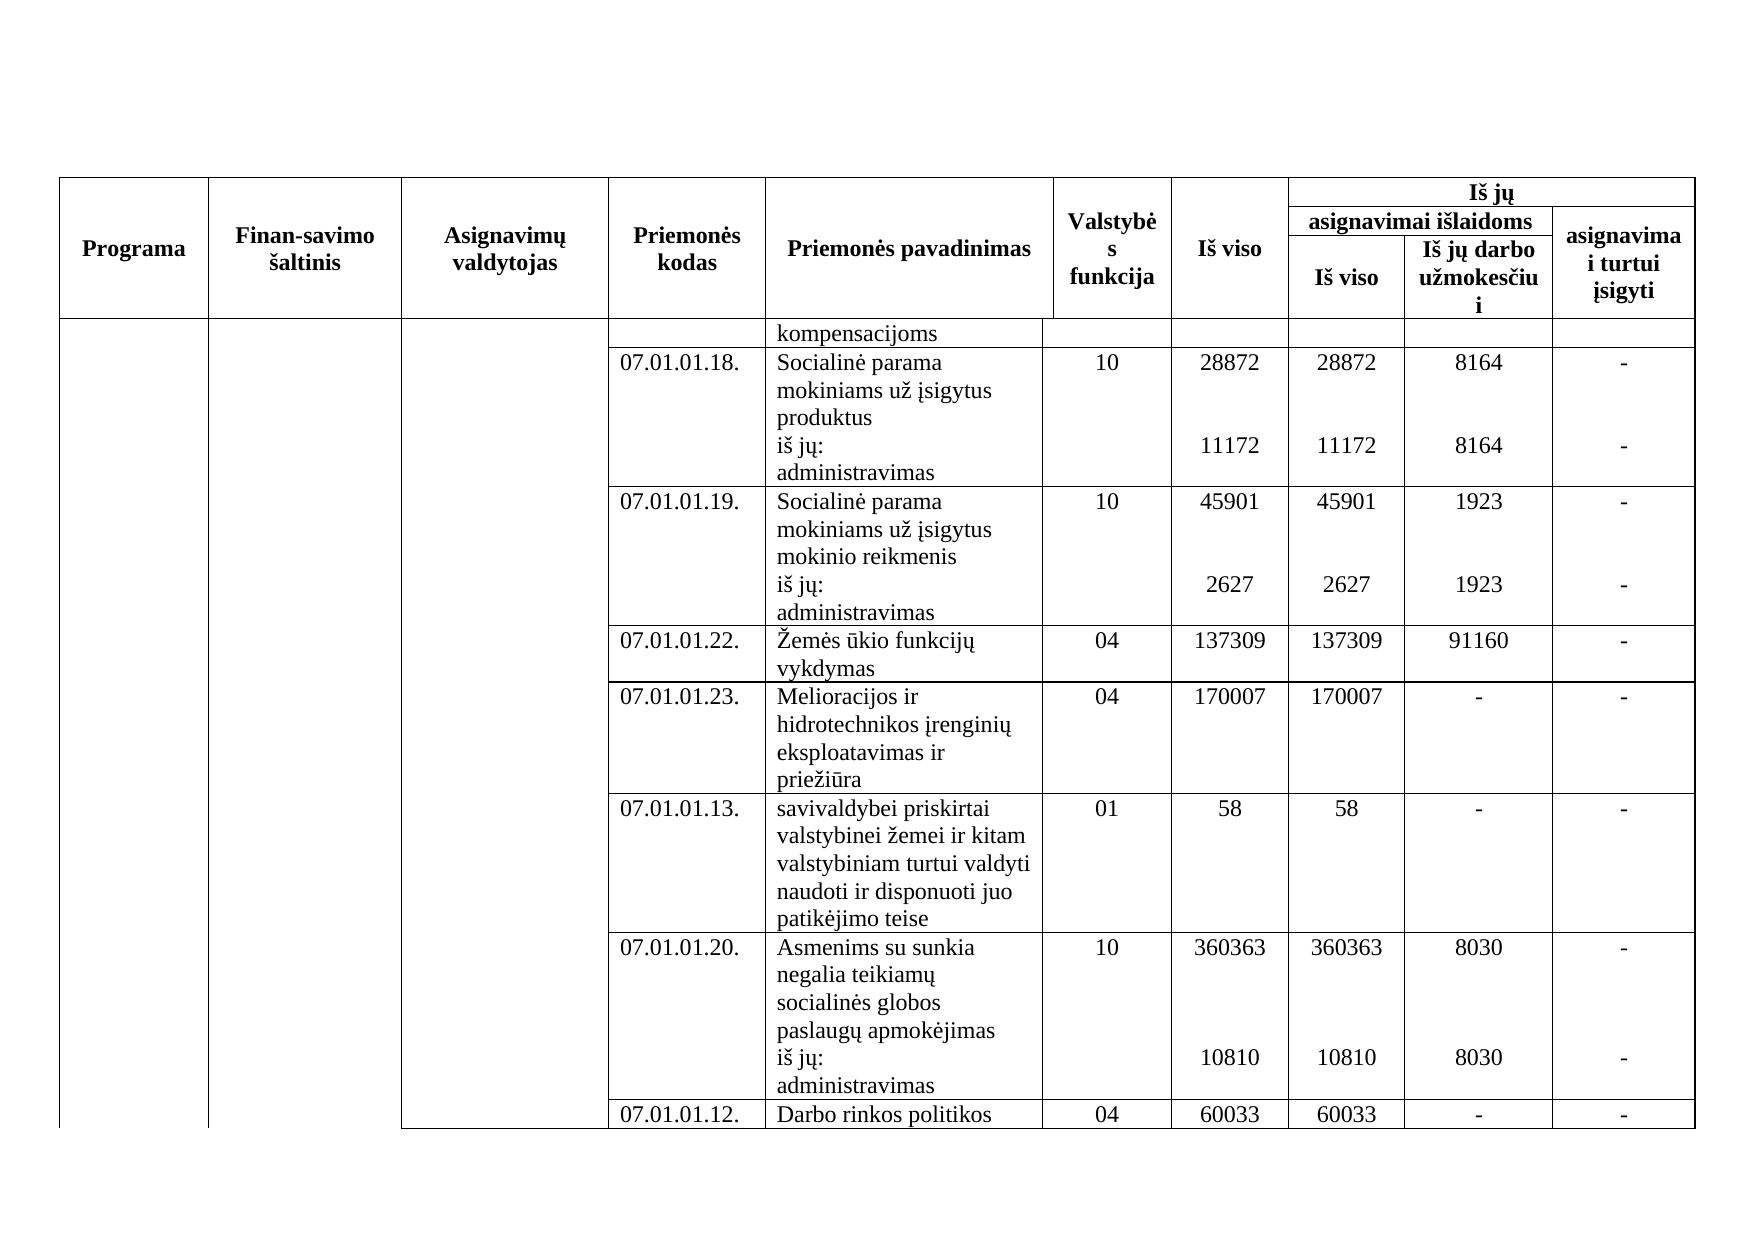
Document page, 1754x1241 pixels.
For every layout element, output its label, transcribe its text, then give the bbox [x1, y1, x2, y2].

table_cell asignavimai turtui įsigyti [1553, 207, 1694, 318]
table_cell [402, 625, 608, 681]
table_cell - [1553, 1100, 1694, 1128]
table_cell - [1553, 626, 1694, 681]
table_header Asignavimų valdytojas [402, 178, 608, 318]
table_header Programa [60, 178, 208, 318]
table_cell 07.01.01.22. [609, 626, 765, 681]
table_header Finan-savimo šaltinis [209, 178, 401, 318]
table_cell - [1405, 794, 1552, 932]
table_cell - [1405, 683, 1552, 793]
table_cell - [1553, 683, 1694, 793]
table_cell [209, 319, 401, 347]
table_cell 07.01.01.13. [609, 794, 765, 932]
table_cell Asmenims su sunkia negalia teikiamų socialinės globos paslaugų apmokėjimas iš jų: administravimas [766, 933, 1042, 1098]
table_cell 45901 2627 [1172, 487, 1288, 625]
table_cell [1172, 319, 1288, 347]
table_cell [402, 347, 608, 486]
table_cell kompensacijoms [766, 319, 1042, 347]
table_cell 01 [1043, 794, 1171, 932]
table_cell 60033 [1172, 1100, 1288, 1128]
table_cell 07.01.01.12. [609, 1100, 765, 1128]
table_cell - [1553, 319, 1694, 347]
table_cell 04 [1043, 626, 1171, 681]
table_cell [60, 486, 208, 625]
table_cell 10 [1043, 348, 1171, 486]
table_cell [209, 932, 401, 1098]
table_cell 45901 2627 [1289, 487, 1404, 625]
table_cell - [1405, 319, 1552, 347]
table_cell [402, 319, 608, 347]
table_cell [209, 681, 401, 793]
table_cell [402, 681, 608, 793]
table_cell 10 [1043, 933, 1171, 1098]
table_cell 07.01.01.23. [609, 683, 765, 793]
table_cell 07.01.01.18. [609, 348, 765, 486]
table_cell 8164 8164 [1405, 348, 1552, 486]
table_cell Iš jų darbo užmokesčiui [1405, 236, 1552, 318]
table_cell [402, 793, 608, 932]
table_cell Socialinė parama mokiniams už įsigytus produktus iš jų: administravimas [766, 348, 1042, 486]
table_cell [402, 486, 608, 625]
table_cell [60, 681, 208, 793]
table_cell [60, 932, 208, 1098]
table_cell [209, 1099, 401, 1128]
table_cell - - [1553, 933, 1694, 1098]
table_cell [60, 319, 208, 347]
table_cell asignavimai išlaidoms [1289, 207, 1552, 234]
table_cell 07.01.01.19. [609, 487, 765, 625]
table_cell [402, 1099, 608, 1128]
table_cell 58 [1289, 794, 1404, 932]
table_cell - - [1553, 487, 1694, 625]
table_cell 137309 [1289, 626, 1404, 681]
table_cell 360363 10810 [1172, 933, 1288, 1098]
table_cell [60, 347, 208, 486]
table_cell [209, 793, 401, 932]
table_cell [60, 793, 208, 932]
table_cell 360363 10810 [1289, 933, 1404, 1098]
table_cell Socialinė parama mokiniams už įsigytus mokinio reikmenis iš jų: administravimas [766, 487, 1042, 625]
table_cell 10 [1043, 487, 1171, 625]
table_cell Iš viso [1289, 236, 1404, 318]
table_cell 28872 11172 [1172, 348, 1288, 486]
table_cell 04 [1043, 1100, 1171, 1128]
table_header Priemonės pavadinimas [766, 178, 1053, 318]
table_header Valstybės funkcija [1054, 178, 1171, 318]
table_cell [402, 932, 608, 1098]
table_cell 170007 [1172, 683, 1288, 793]
table_cell [1289, 319, 1404, 347]
table_cell 04 [1043, 683, 1171, 793]
table_cell 137309 [1172, 626, 1288, 681]
table_cell [60, 625, 208, 681]
table_cell Žemės ūkio funkcijų vykdymas [766, 626, 1042, 681]
table_cell savivaldybei priskirtai valstybinei žemei ir kitam valstybiniam turtui valdyti naudoti ir disponuoti juo patikėjimo teise [766, 794, 1042, 932]
table_cell 8030 8030 [1405, 933, 1552, 1098]
table_header Iš jų [1289, 178, 1694, 206]
table_cell - [1405, 1100, 1552, 1128]
table_cell [60, 1099, 208, 1128]
table_cell - - [1553, 348, 1694, 486]
table_cell Melioracijos ir hidrotechnikos įrenginių eksploatavimas ir priežiūra [766, 683, 1042, 793]
table_cell 1923 1923 [1405, 487, 1552, 625]
table_cell [209, 486, 401, 625]
table_cell 91160 [1405, 626, 1552, 681]
table_header Iš viso [1172, 178, 1288, 318]
table_cell 07.01.01.20. [609, 933, 765, 1098]
table_cell [209, 625, 401, 681]
table_cell [609, 319, 765, 347]
table_cell 58 [1172, 794, 1288, 932]
table_cell 28872 11172 [1289, 348, 1404, 486]
table_cell Darbo rinkos politikos [766, 1100, 1042, 1128]
table_cell [1043, 319, 1171, 347]
table_header Priemonės kodas [609, 178, 765, 318]
table_cell 60033 [1289, 1100, 1404, 1128]
table_cell [209, 347, 401, 486]
table_cell 170007 [1289, 683, 1404, 793]
table_cell - [1553, 794, 1694, 932]
